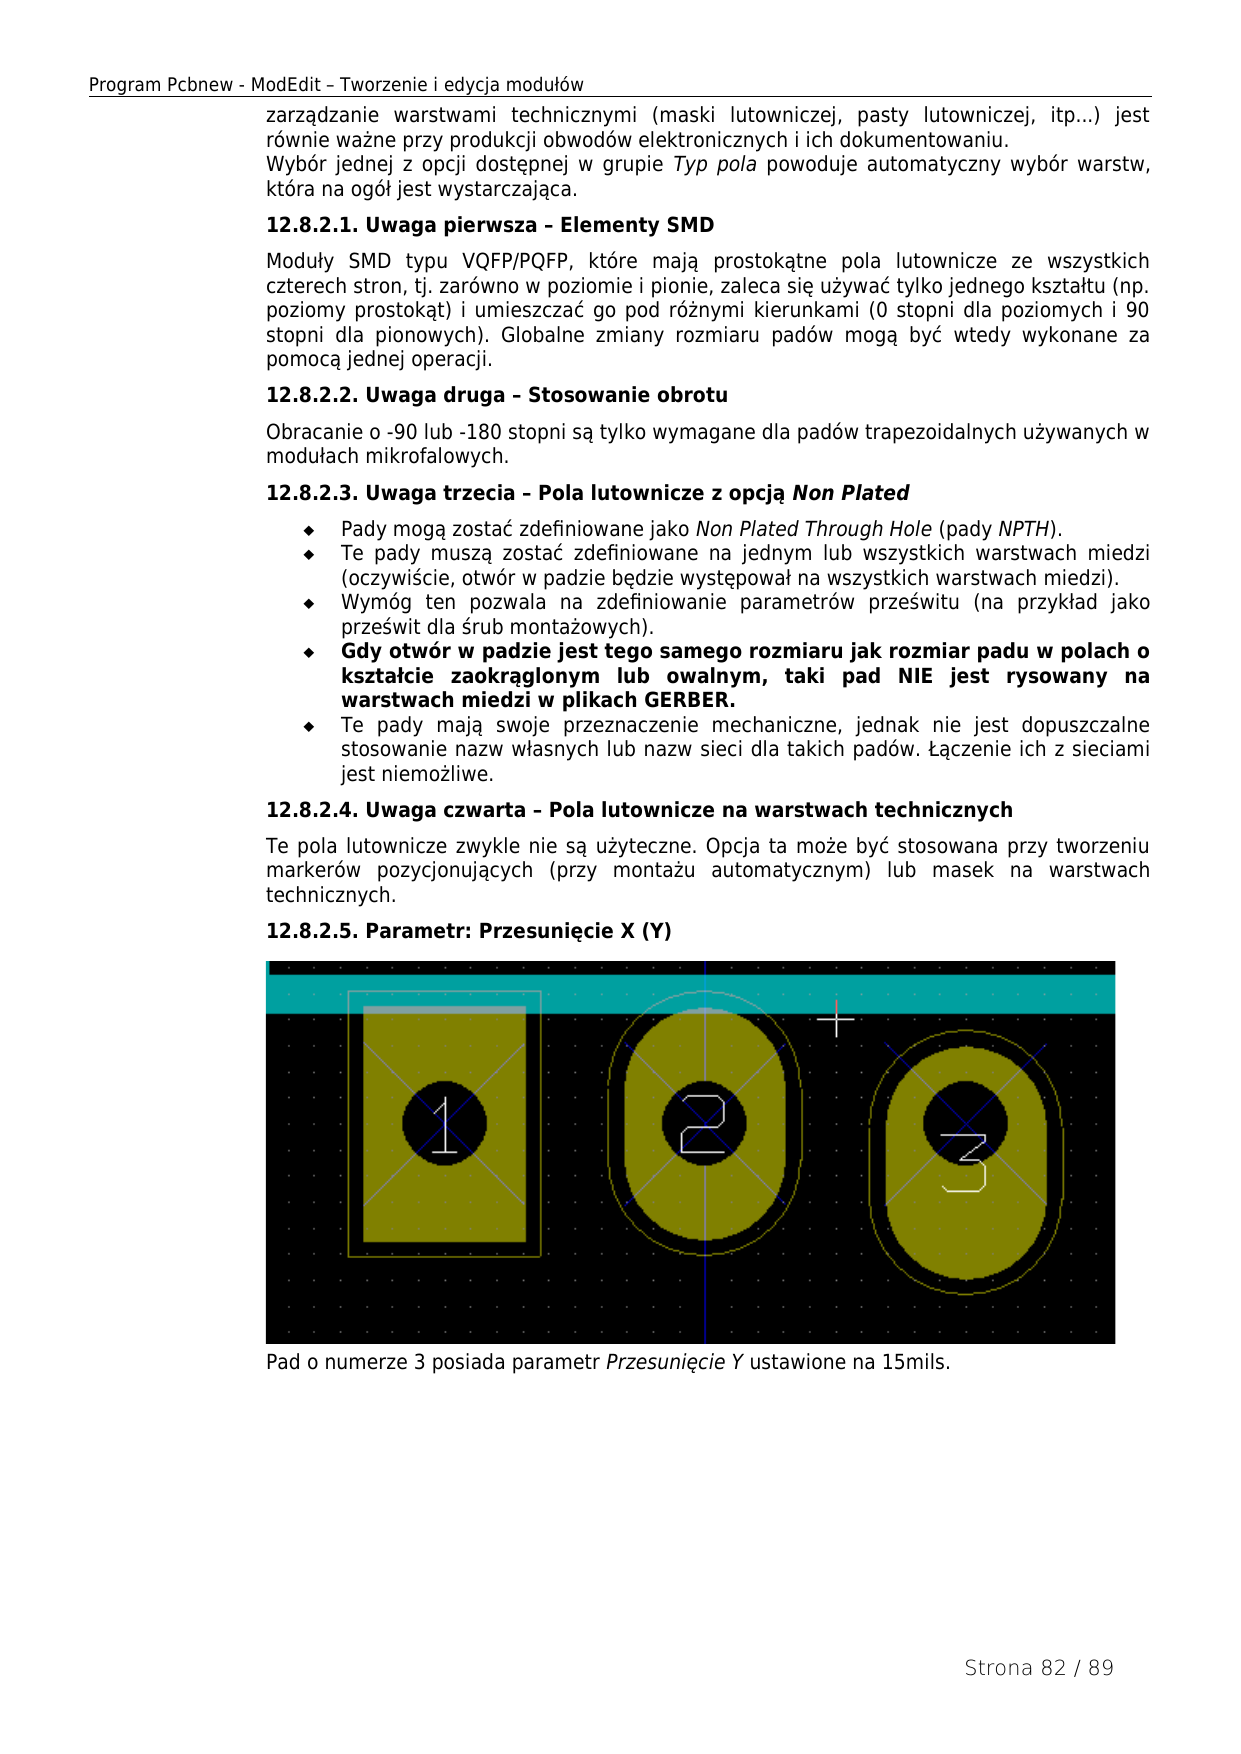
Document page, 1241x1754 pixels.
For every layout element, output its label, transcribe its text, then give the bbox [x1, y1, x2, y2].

text Pad o numerze 3 posiada parametr Przesunięcie Y ustawione na 15mils. [266, 1350, 1152, 1374]
subtitle Uwaga czwarta – Pola lutownicze na warstwach technicznych [266, 798, 1152, 822]
text Wybór jednej z opcji dostępnej w grupie Typ pola powoduje automatyczny wybór warstw, która na ogół jest wystarczająca. [266, 152, 1152, 201]
list Gdy otwór w padzie jest tego samego rozmiaru jak rozmiar padu w polach o kształcie zaokrąglonym lub owalnym, taki pad NIE jest rysowany na warstwach miedzi w plikach GERBER. [303, 639, 1152, 712]
list Te pady mają swoje przeznaczenie mechaniczne, jednak nie jest dopuszczalne stosowanie nazw własnych lub nazw sieci dla takich padów. Łączenie ich z sieciami jest niemożliwe. [303, 712, 1152, 786]
subtitle Uwaga druga – Stosowanie obrotu [266, 383, 1152, 408]
text Te pola lutownicze zwykle nie są użyteczne. Opcja ta może być stosowana przy tworzeniu markerów pozycjonujących (przy montażu automatycznym) lub masek na warstwach technicznych. [266, 834, 1152, 907]
subtitle Uwaga trzecia – Pola lutownicze z opcją Non Plated [266, 480, 1152, 505]
subtitle Parametr: Przesunięcie X (Y) [266, 919, 1152, 944]
list Pady mogą zostać zdefiniowane jako Non Plated Through Hole (pady NPTH). [303, 517, 1152, 541]
list Te pady muszą zostać zdefiniowane na jednym lub wszystkich warstwach miedzi (oczywiście, otwór w padzie będzie występował na wszystkich warstwach miedzi). [303, 541, 1152, 590]
list Wymóg ten pozwala na zdefiniowanie parametrów prześwitu (na przykład jako prześwit dla śrub montażowych). [303, 590, 1152, 639]
text Obracanie o -90 lub -180 stopni są tylko wymagane dla padów trapezoidalnych używanych w modułach mikrofalowych. [266, 420, 1152, 469]
text Moduły SMD typu VQFP/PQFP, które mają prostokątne pola lutownicze ze wszystkich czterech stron, tj. zarówno w poziomie i pionie, zaleca się używać tylko jednego kształtu (np. poziomy prostokąt) i umieszczać go pod różnymi kierunkami (0 stopni dla poziomych i 90 stopni dla pionowych). Globalne zmiany rozmiaru padów mogą być wtedy wykonane za pomocą jednej operacji. [266, 249, 1152, 372]
text zarządzanie warstwami technicznymi (maski lutowniczej, pasty lutowniczej, itp...) jest równie ważne przy produkcji obwodów elektronicznych i ich dokumentowaniu. [266, 103, 1152, 152]
subtitle Uwaga pierwsza – Elementy SMD [266, 213, 1152, 237]
picture [265, 961, 1116, 1344]
